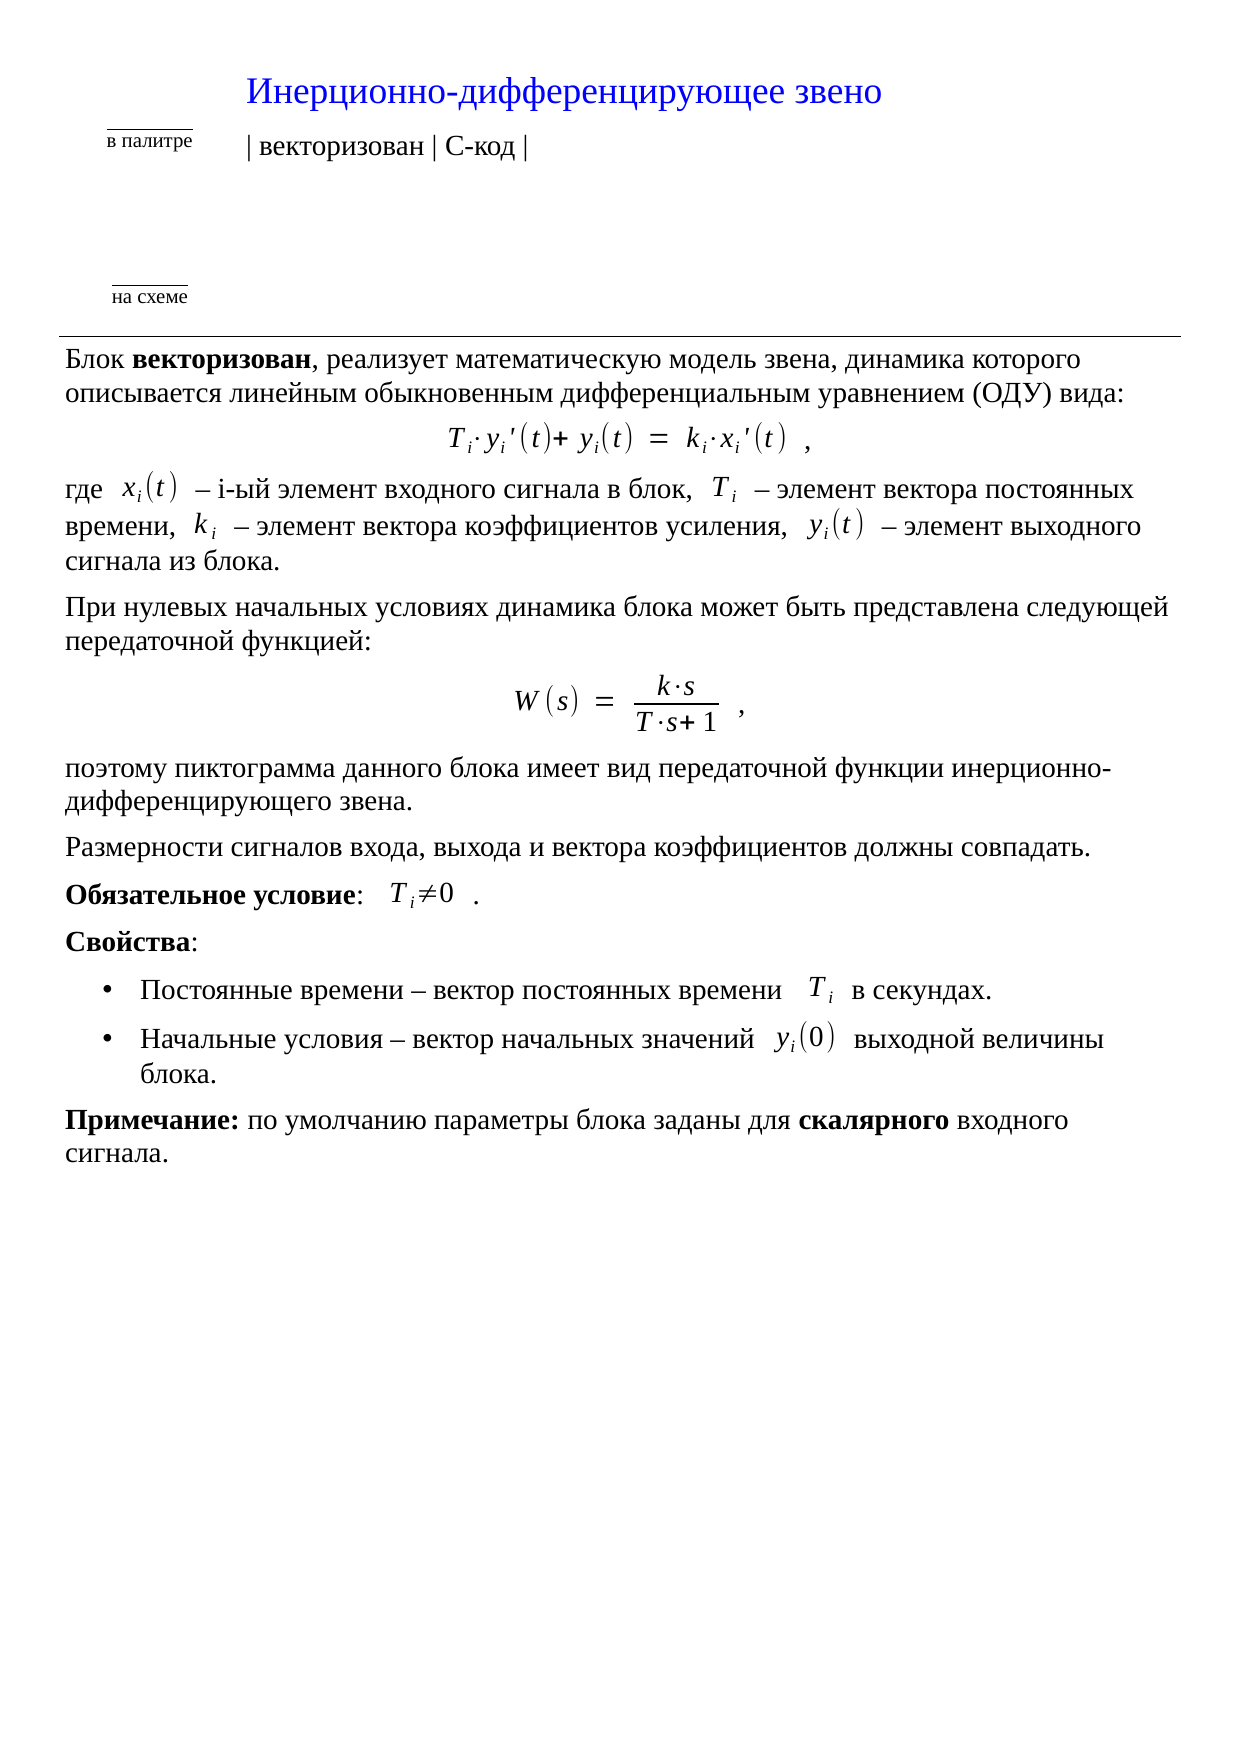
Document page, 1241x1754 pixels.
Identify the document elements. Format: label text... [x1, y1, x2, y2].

table_header Инерционно-дифференцирующее звено [240, 59, 1181, 122]
table_cell на схеме [59, 278, 240, 336]
table_cell в палитре [59, 122, 240, 179]
table_cell | векторизован | C-код | [240, 122, 1181, 179]
table_header [59, 59, 240, 122]
table_cell Блок векторизован, реализует математическую модель звена, динамика которого описывается линейным обыкновенным дифференциальным уравнением (ОДУ) вида: , где– i-ый элемент входного сигнала в блок,– элемент вектора постоянных времени,– элемент вектора коэффициентов усиления,– элемент выходного сигнала из блока. При нулевых начальных условиях динамика блока может быть представлена следующей передаточной функцией: , поэтому пиктограмма данного блока имеет вид передаточной функции инерционно-дифференцирующего звена. Размерности сигналов входа, выхода и вектора коэффициентов должны совпадать. Обязательное условие: . Свойства: Постоянные времени – вектор постоянных времени в секундах. Начальные условия – вектор начальных значенийвыходной величины блока. Примечание: по умолчанию параметры блока заданы для скалярного входного сигнала. [59, 337, 1181, 1187]
table_cell [59, 179, 240, 278]
table_cell [240, 278, 1181, 336]
table_cell [240, 179, 1181, 278]
